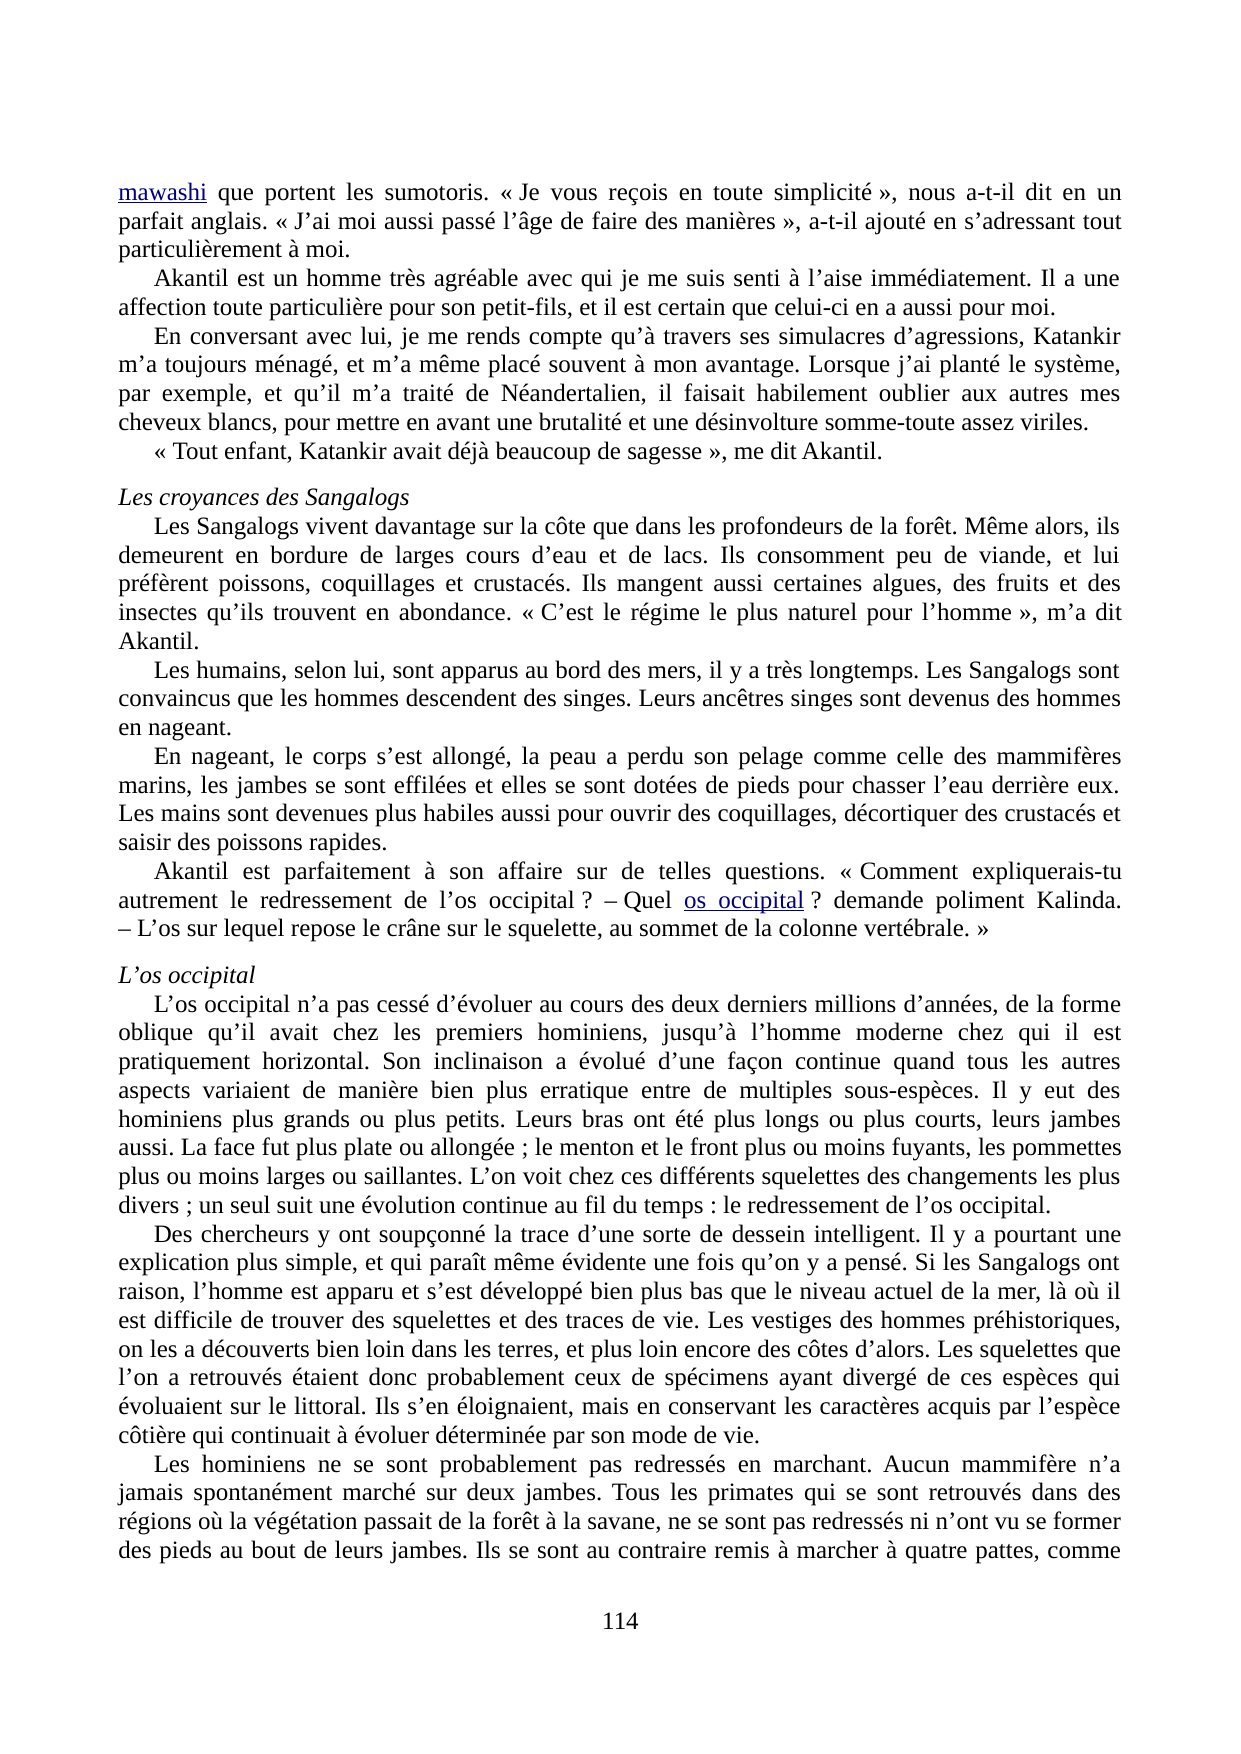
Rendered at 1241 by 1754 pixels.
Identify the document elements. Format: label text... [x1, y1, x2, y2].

text Des chercheurs y ont soupçonné la trace d’une sorte de dessein intelligent. Il y a pourtant une explication plus simple, et qui paraît même évidente une fois qu’on y a pensé. Si les Sangalogs ont raison, l’homme est apparu et s’est développé bien plus bas que le niveau actuel de la mer, là où il est difficile de trouver des squelettes et des traces de vie. Les vestiges des hommes préhistoriques, on les a découverts bien loin dans les terres, et plus loin encore des côtes d’alors. Les squelettes que l’on a retrouvés étaient donc probablement ceux de spécimens ayant divergé de ces espèces qui évoluaient sur le littoral. Ils s’en éloignaient, mais en conservant les caractères acquis par l’espèce côtière qui continuait à évoluer déterminée par son mode de vie. [118, 1219, 1122, 1449]
text Les hominiens ne se sont probablement pas redressés en marchant. Aucun mammifère n’a jamais spontanément marché sur deux jambes. Tous les primates qui se sont retrouvés dans des régions où la végétation passait de la forêt à la savane, ne se sont pas redressés ni n’ont vu se former des pieds au bout de leurs jambes. Ils se sont au contraire remis à marcher à quatre pattes, comme [118, 1449, 1122, 1564]
subtitle Les croyances des Sangalogs [118, 482, 1122, 511]
text Les Sangalogs vivent davantage sur la côte que dans les profondeurs de la forêt. Même alors, ils demeurent en bordure de larges cours d’eau et de lacs. Ils consomment peu de viande, et lui préfèrent poissons, coquillages et crustacés. Ils mangent aussi certaines algues, des fruits et des insectes qu’ils trouvent en abondance. « C’est le régime le plus naturel pour l’homme », m’a dit Akantil. [118, 511, 1122, 655]
text En nageant, le corps s’est allongé, la peau a perdu son pelage comme celle des mammifères marins, les jambes se sont effilées et elles se sont dotées de pieds pour chasser l’eau derrière eux. Les mains sont devenues plus habiles aussi pour ouvrir des coquillages, décortiquer des crustacés et saisir des poissons rapides. [118, 741, 1122, 856]
text « Tout enfant, Katankir avait déjà beaucoup de sagesse », me dit Akantil. [118, 436, 1122, 464]
text En conversant avec lui, je me rends compte qu’à travers ses simulacres d’agressions, Katankir m’a toujours ménagé, et m’a même placé souvent à mon avantage. Lorsque j’ai planté le système, par exemple, et qu’il m’a traité de Néandertalien, il faisait habilement oublier aux autres mes cheveux blancs, pour mettre en avant une brutalité et une désinvolture somme-toute assez viriles. [118, 321, 1122, 436]
text L’os occipital n’a pas cessé d’évoluer au cours des deux derniers millions d’années, de la forme oblique qu’il avait chez les premiers hominiens, jusqu’à l’homme moderne chez qui il est pratiquement horizontal. Son inclinaison a évolué d’une façon continue quand tous les autres aspects variaient de manière bien plus erratique entre de multiples sous-espèces. Il y eut des hominiens plus grands ou plus petits. Leurs bras ont été plus longs ou plus courts, leurs jambes aussi. La face fut plus plate ou allongée ; le menton et le front plus ou moins fuyants, les pommettes plus ou moins larges ou saillantes. L’on voit chez ces différents squelettes des changements les plus divers ; un seul suit une évolution continue au fil du temps : le redressement de l’os occipital. [118, 989, 1122, 1219]
text Akantil est un homme très agréable avec qui je me suis senti à l’aise immédiatement. Il a une affection toute particulière pour son petit-fils, et il est certain que celui-ci en a aussi pour moi. [118, 263, 1122, 321]
text Akantil est parfaitement à son affaire sur de telles questions. « Comment expliquerais-tu autrement le redressement de l’os occipital ? – Quel os occipital ? demande poliment Kalinda. – L’os sur lequel repose le crâne sur le squelette, au sommet de la colonne vertébrale. » [118, 856, 1122, 942]
text Les humains, selon lui, sont apparus au bord des mers, il y a très longtemps. Les Sangalogs sont convaincus que les hommes descendent des singes. Leurs ancêtres singes sont devenus des hommes en nageant. [118, 655, 1122, 741]
subtitle L’os occipital [118, 960, 1122, 989]
text mawashi que portent les sumotoris. « Je vous reçois en toute simplicité », nous a-t-il dit en un parfait anglais. « J’ai moi aussi passé l’âge de faire des manières », a-t-il ajouté en s’adressant tout particulièrement à moi. [118, 177, 1122, 263]
